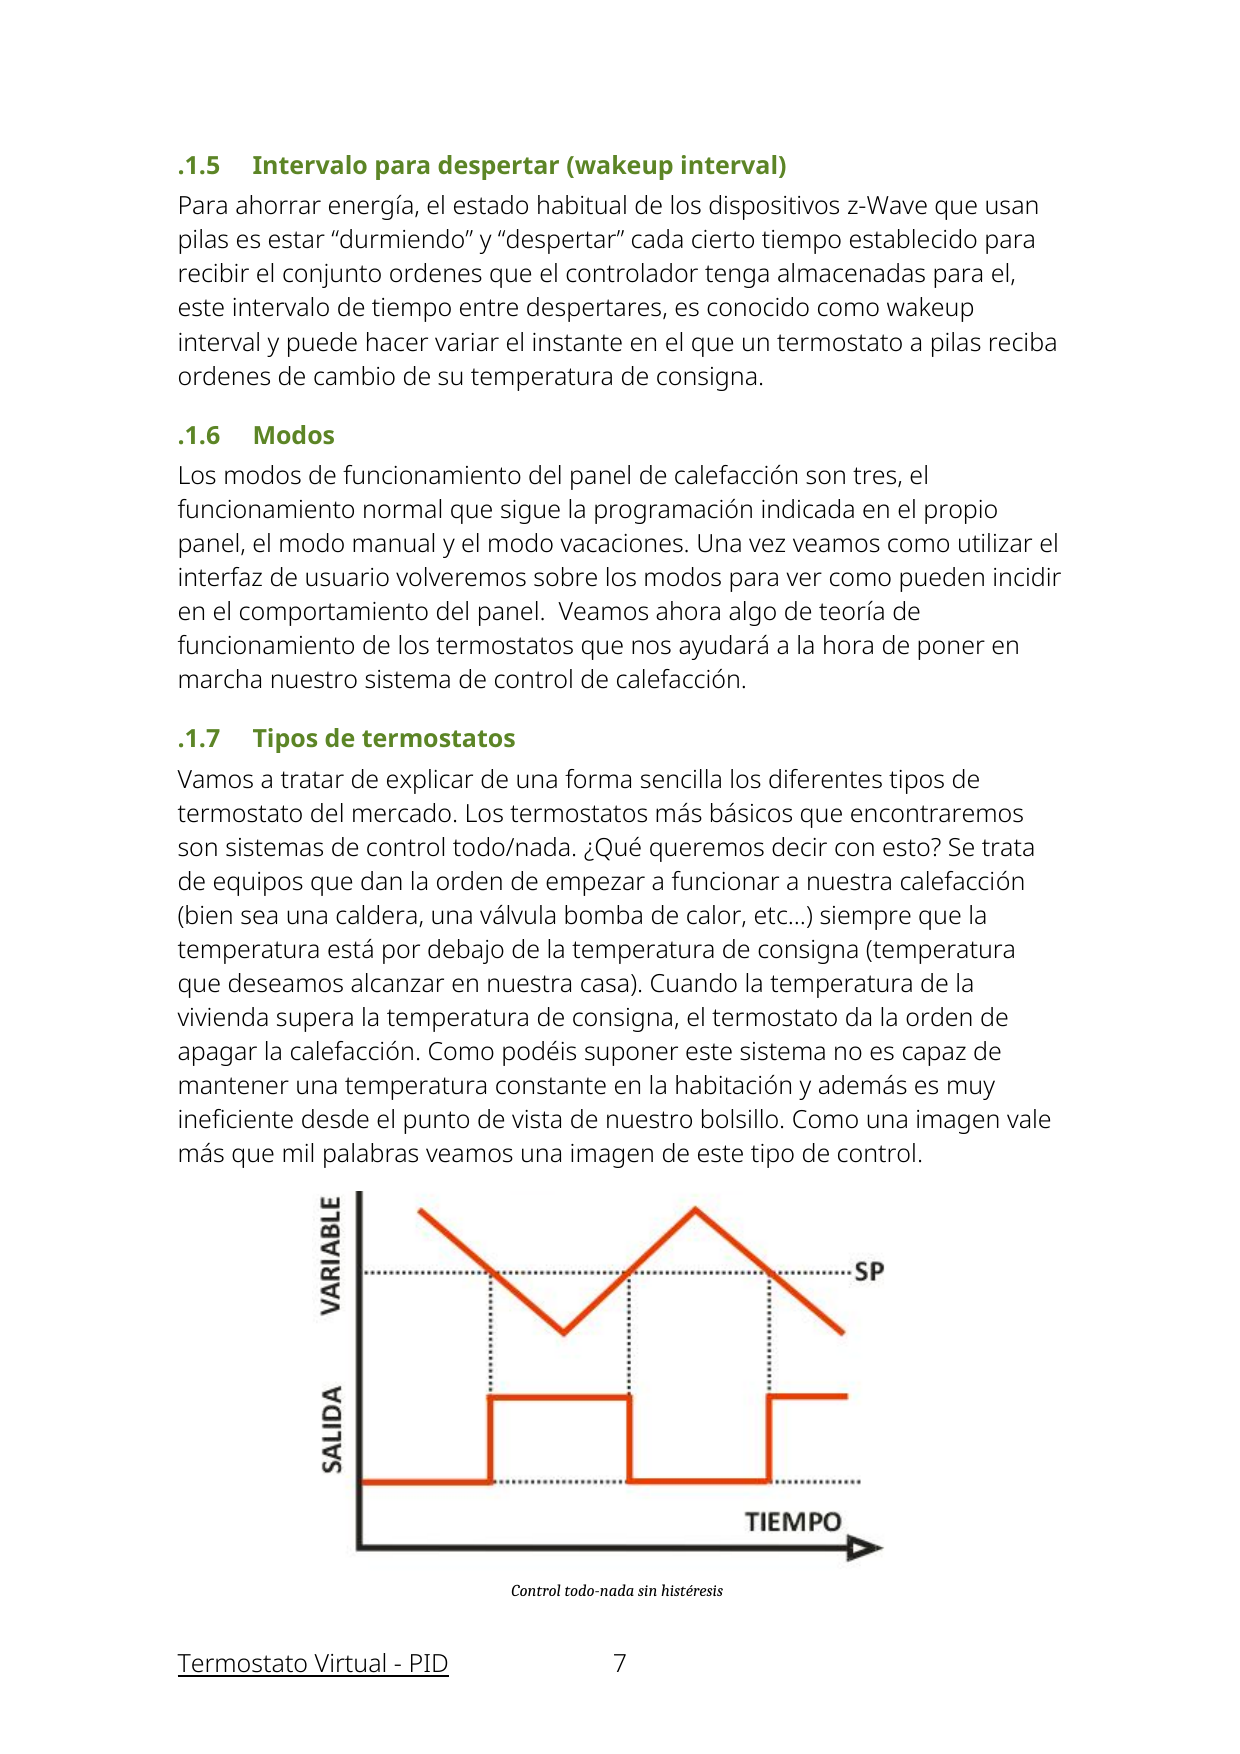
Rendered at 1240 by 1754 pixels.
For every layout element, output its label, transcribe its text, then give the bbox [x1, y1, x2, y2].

subtitle Modos [177, 417, 1062, 451]
subtitle Tipos de termostatos [177, 721, 1062, 755]
subtitle Intervalo para despertar (wakeup interval) [177, 148, 1062, 182]
text Para ahorrar energía, el estado habitual de los dispositivos z-Wave que usan pilas es estar “durmiendo” y “despertar” cada cierto tiempo establecido para recibir el conjunto ordenes que el controlador tenga almacenadas para el, este intervalo de tiempo entre despertares, es conocido como wakeup interval y puede hacer variar el instante en el que un termostato a pilas reciba ordenes de cambio de su temperatura de consigna. [177, 188, 1062, 392]
list Control todo-nada sin histéresis [177, 1581, 1062, 1600]
text Los modos de funcionamiento del panel de calefacción son tres, el funcionamiento normal que sigue la programación indicada en el propio panel, el modo manual y el modo vacaciones. Una vez veamos como utilizar el interfaz de usuario volveremos sobre los modos para ver como pueden incidir en el comportamiento del panel. Veamos ahora algo de teoría de funcionamiento de los termostatos que nos ayudará a la hora de poner en marcha nuestro sistema de control de calefacción. [177, 458, 1062, 696]
picture [312, 1191, 928, 1581]
text Vamos a tratar de explicar de una forma sencilla los diferentes tipos de termostato del mercado. Los termostatos más básicos que encontraremos son sistemas de control todo/nada. ¿Qué queremos decir con esto? Se trata de equipos que dan la orden de empezar a funcionar a nuestra calefacción (bien sea una caldera, una válvula bomba de calor, etc...) siempre que la temperatura está por debajo de la temperatura de consigna (temperatura que deseamos alcanzar en nuestra casa). Cuando la temperatura de la vivienda supera la temperatura de consigna, el termostato da la orden de apagar la calefacción. Como podéis suponer este sistema no es capaz de mantener una temperatura constante en la habitación y además es muy ineficiente desde el punto de vista de nuestro bolsillo. Como una imagen vale más que mil palabras veamos una imagen de este tipo de control. [177, 761, 1062, 1170]
